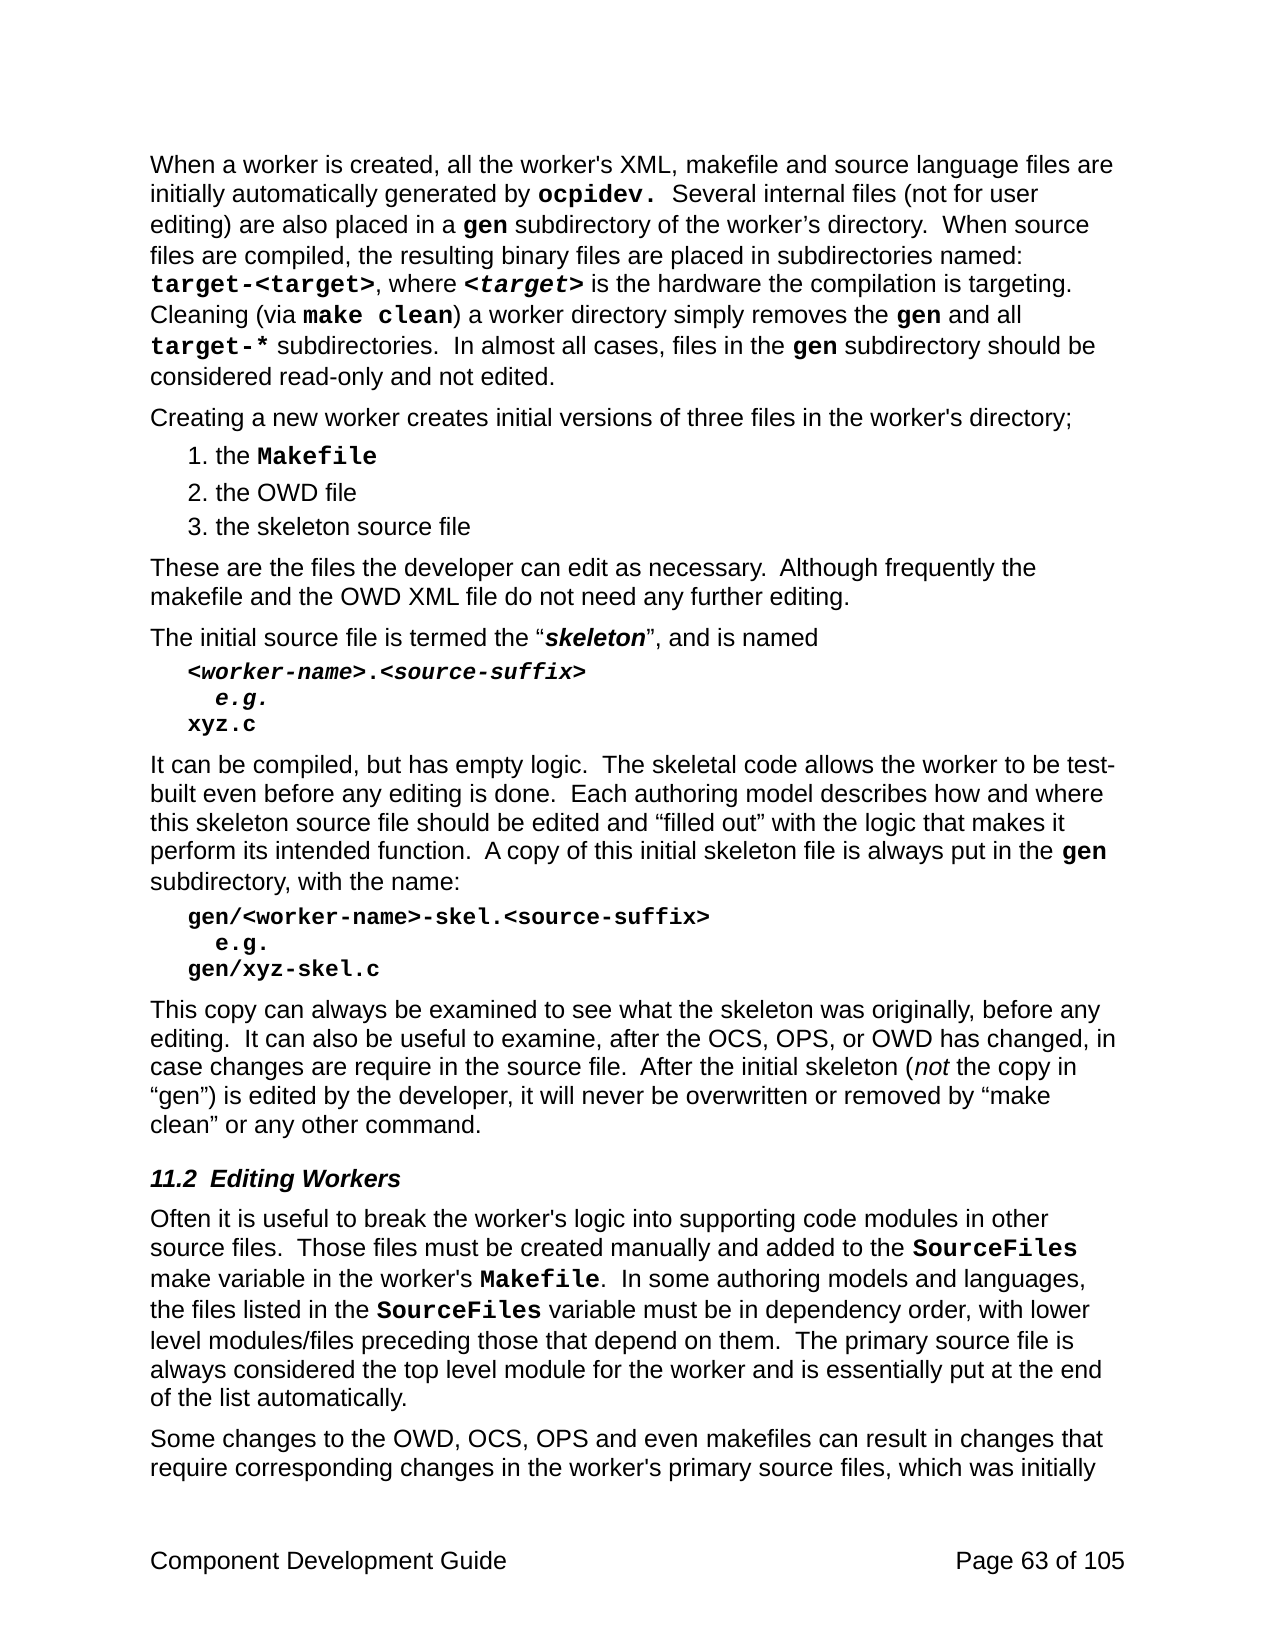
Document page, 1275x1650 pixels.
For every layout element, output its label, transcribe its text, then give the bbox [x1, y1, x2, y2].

list the Makefile [187, 441, 1050, 472]
text gen/<worker-name>-skel.<source-suffix> e.g. gen/xyz-skel.c [187, 905, 1125, 983]
list the OWD file [187, 478, 1050, 506]
text Creating a new worker creates initial versions of three files in the worker's directory; [150, 403, 1125, 432]
subtitle Editing Workers [150, 1163, 1125, 1192]
text When a worker is created, all the worker's XML, makefile and source language files are initially automatically generated by ocpidev. Several internal files (not for user editing) are also placed in a gen subdirectory of the worker’s directory. When source files are compiled, the resulting binary files are placed in subdirectories named: target-<target>, where <target> is the hardware the compilation is targeting. Cleaning (via make clean) a worker directory simply removes the gen and all target-* subdirectories. In almost all cases, files in the gen subdirectory should be considered read-only and not edited. [150, 150, 1125, 391]
text These are the files the developer can edit as necessary. Although frequently the makefile and the OWD XML file do not need any further editing. [150, 553, 1125, 611]
text The initial source file is termed the “skeleton”, and is named [150, 623, 1125, 651]
text This copy can always be examined to see what the skeleton was originally, before any editing. It can also be useful to examine, after the OCS, OPS, or OWD has changed, in case changes are require in the source file. After the initial skeleton (not the copy in “gen”) is edited by the developer, it will never be overwritten or removed by “make clean” or any other command. [150, 995, 1125, 1138]
list the skeleton source file [187, 512, 1050, 541]
text Often it is useful to break the worker's logic into supporting code modules in other source files. Those files must be created manually and added to the SourceFiles make variable in the worker's Makefile. In some authoring models and languages, the files listed in the SourceFiles variable must be in dependency order, with lower level modules/files preceding those that depend on them. The primary source file is always considered the top level module for the worker and is essentially put at the end of the list automatically. [150, 1204, 1125, 1412]
text Some changes to the OWD, OCS, OPS and even makefiles can result in changes that require corresponding changes in the worker's primary source files, which was initially [150, 1424, 1125, 1482]
text It can be compiled, but has empty logic. The skeletal code allows the worker to be test-built even before any editing is done. Each authoring model describes how and where this skeleton source file should be edited and “filled out” with the logic that makes it perform its intended function. A copy of this initial skeleton file is always put in the gen subdirectory, with the name: [150, 750, 1125, 896]
text <worker-name>.<source-suffix> e.g. xyz.c [187, 660, 1125, 738]
